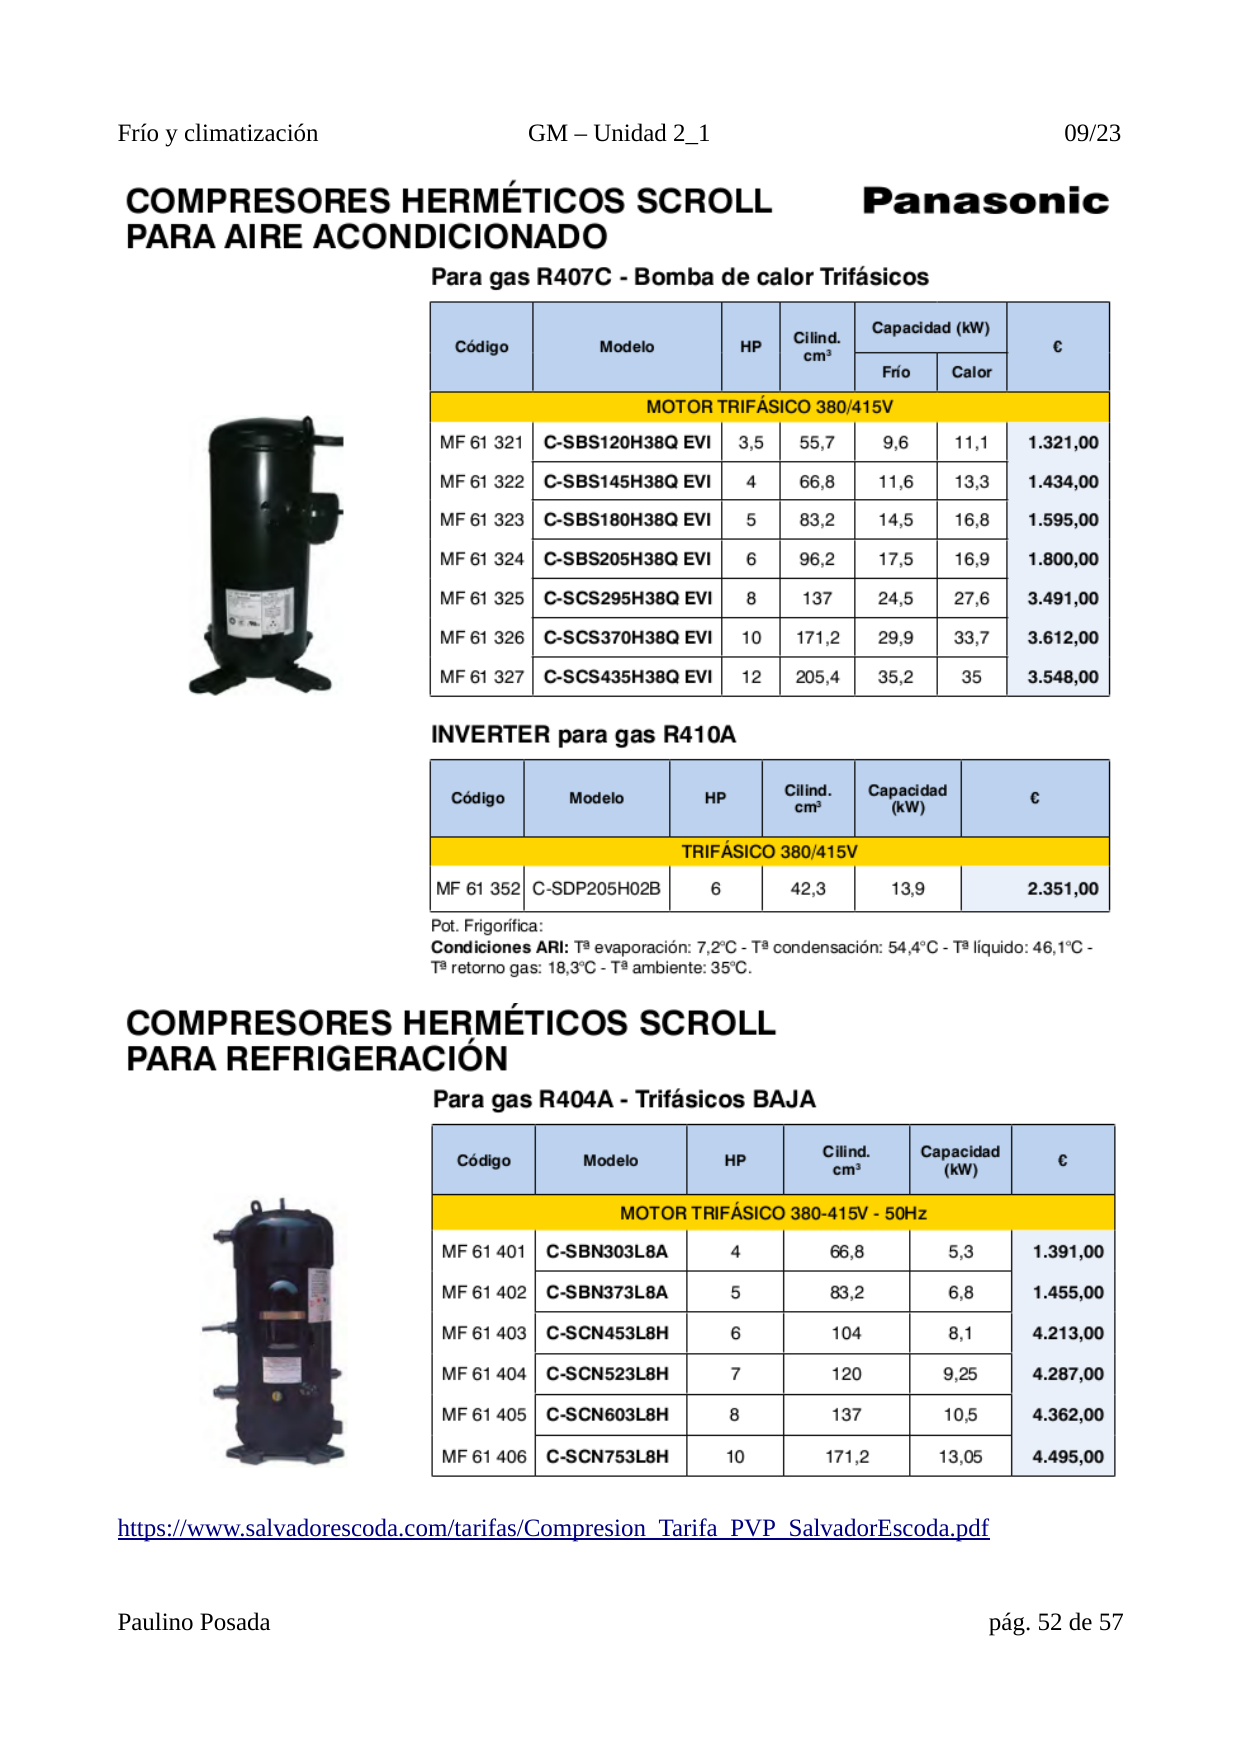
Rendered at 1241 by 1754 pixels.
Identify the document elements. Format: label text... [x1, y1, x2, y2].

picture [118, 176, 1123, 981]
text https://www.salvadorescoda.com/tarifas/Compresion_Tarifa_PVP_SalvadorEscoda.pdf [117, 1513, 1123, 1542]
picture [117, 1003, 1122, 1482]
